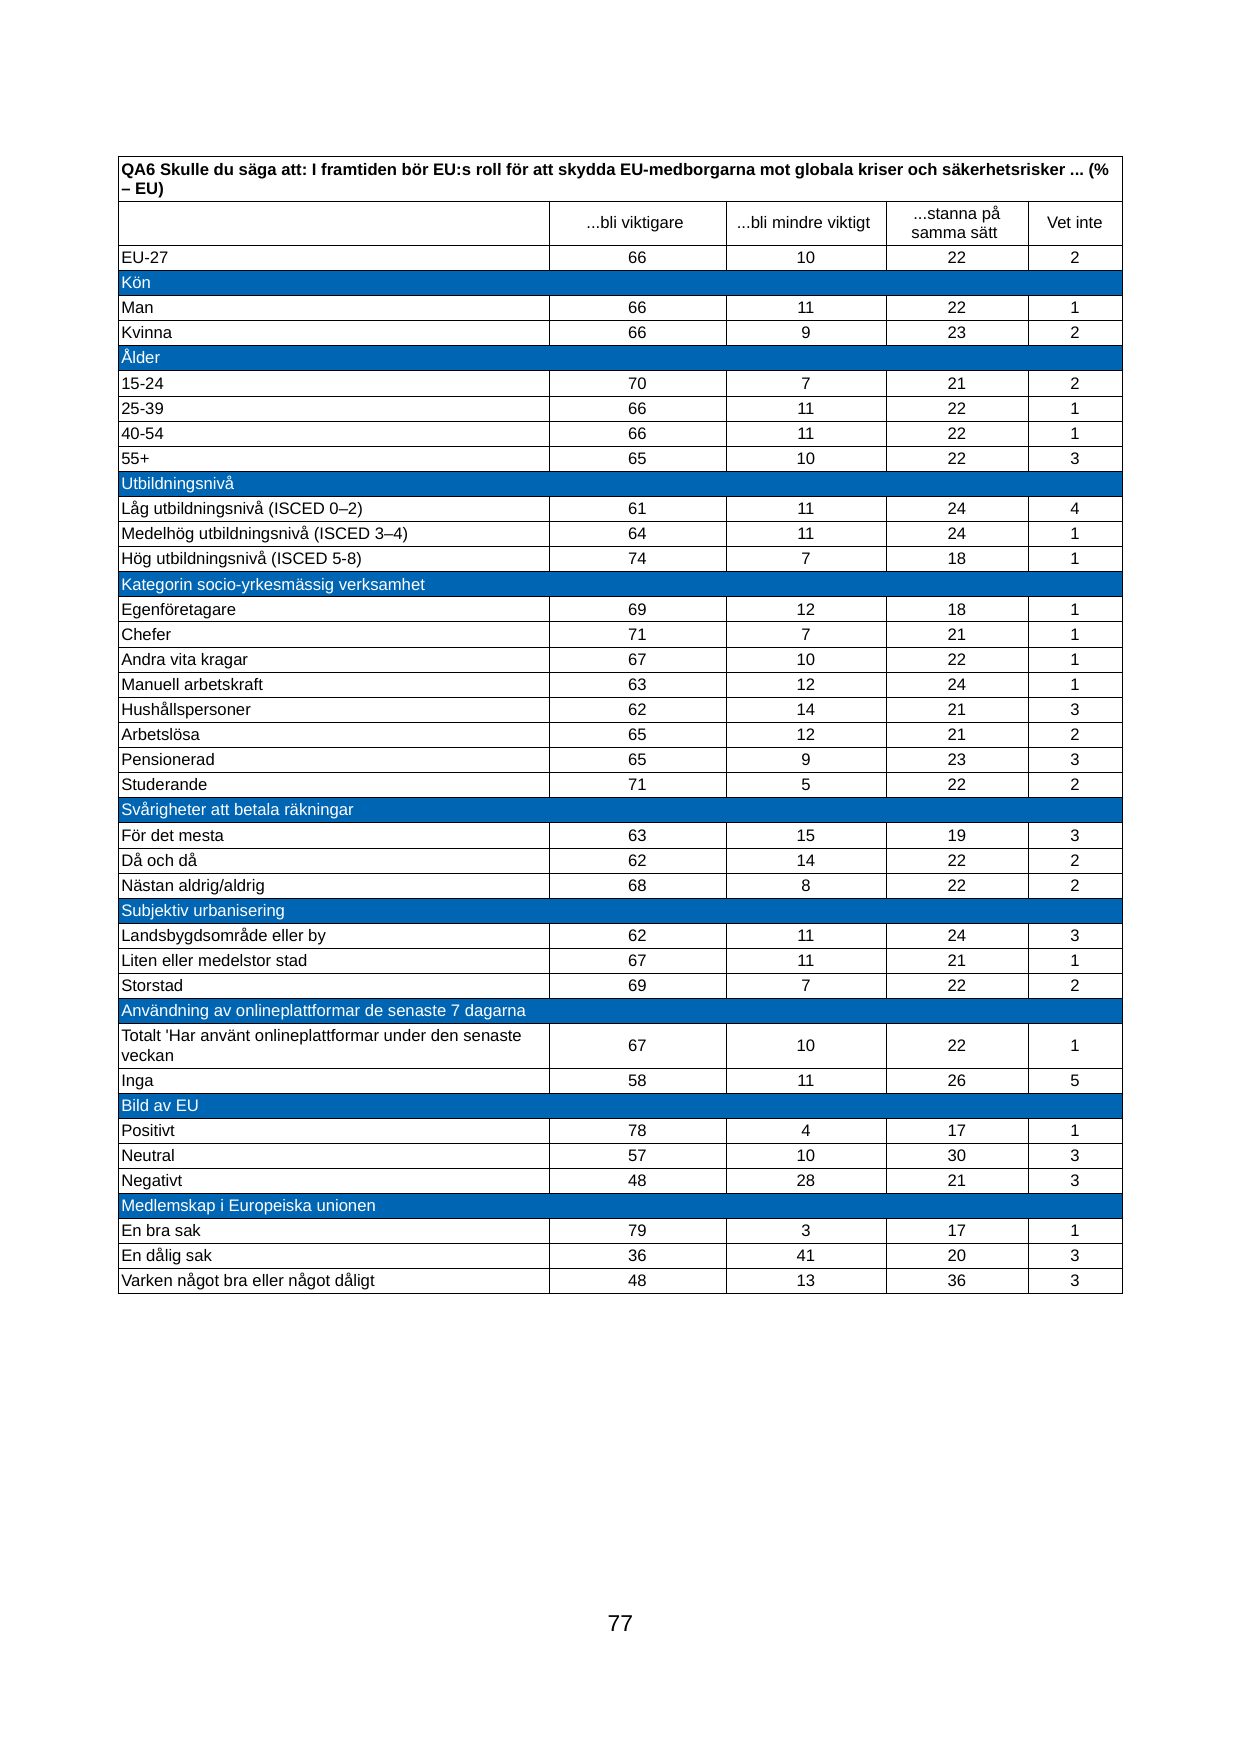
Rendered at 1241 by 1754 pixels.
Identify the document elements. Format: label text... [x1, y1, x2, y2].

table_cell 2 [1029, 874, 1122, 898]
table_cell 78 [550, 1119, 726, 1143]
table_cell 11 [727, 422, 886, 446]
table_cell En dålig sak [119, 1244, 549, 1268]
table_cell 22 [887, 648, 1028, 672]
table_cell 11 [727, 397, 886, 421]
table_cell 13 [727, 1269, 886, 1293]
table_cell Andra vita kragar [119, 648, 549, 672]
table_cell 11 [727, 497, 886, 521]
table_cell 71 [550, 773, 726, 797]
table_cell 36 [887, 1269, 1028, 1293]
table_cell 11 [727, 924, 886, 948]
table_cell 41 [727, 1244, 886, 1268]
table_cell 20 [887, 1244, 1028, 1268]
table_cell 2 [1029, 849, 1122, 872]
table_cell Utbildningsnivå [119, 472, 1122, 496]
table_cell Vet inte [1029, 202, 1122, 245]
table_cell EU-27 [119, 246, 549, 270]
table_cell 12 [727, 723, 886, 747]
table_cell 15 [727, 823, 886, 847]
table_cell 25-39 [119, 397, 549, 421]
table_cell 1 [1029, 622, 1122, 647]
table_cell 65 [550, 723, 726, 747]
table_cell 71 [550, 622, 726, 647]
table_cell 24 [887, 497, 1028, 521]
table_cell Manuell arbetskraft [119, 673, 549, 697]
table_cell ...bli mindre viktigt [727, 202, 886, 245]
table_cell 21 [887, 698, 1028, 722]
table_cell 67 [550, 648, 726, 672]
table_cell 3 [727, 1219, 886, 1243]
table_cell 36 [550, 1244, 726, 1268]
table_cell ...stanna på samma sätt [887, 202, 1028, 245]
table_cell 1 [1029, 1119, 1122, 1143]
table_cell 11 [727, 296, 886, 320]
table_cell 21 [887, 949, 1028, 973]
table_cell 17 [887, 1119, 1028, 1143]
table_cell Svårigheter att betala räkningar [119, 798, 1122, 822]
table_cell 22 [887, 397, 1028, 421]
table_cell 66 [550, 397, 726, 421]
table_cell 2 [1029, 246, 1122, 270]
table_cell 23 [887, 321, 1028, 345]
table_cell 22 [887, 422, 1028, 446]
table_cell 9 [727, 748, 886, 772]
table_cell 1 [1029, 296, 1122, 320]
table_cell 23 [887, 748, 1028, 772]
table_cell 28 [727, 1169, 886, 1193]
table_cell Bild av EU [119, 1094, 1122, 1118]
table_cell 3 [1029, 823, 1122, 847]
table_cell Medlemskap i Europeiska unionen [119, 1194, 1122, 1218]
table_cell Liten eller medelstor stad [119, 949, 549, 973]
table_cell 12 [727, 673, 886, 697]
table_cell Nästan aldrig/aldrig [119, 874, 549, 898]
table_cell 62 [550, 849, 726, 872]
table_cell Studerande [119, 773, 549, 797]
table_cell Landsbygdsområde eller by [119, 924, 549, 948]
table_cell 18 [887, 547, 1028, 571]
table_cell 3 [1029, 698, 1122, 722]
table_cell 55+ [119, 447, 549, 471]
table_cell 7 [727, 371, 886, 396]
table_cell 14 [727, 849, 886, 872]
table_cell 1 [1029, 547, 1122, 571]
table_cell Arbetslösa [119, 723, 549, 747]
table_cell 63 [550, 823, 726, 847]
table_cell Hög utbildningsnivå (ISCED 5-8) [119, 547, 549, 571]
table_cell 69 [550, 597, 726, 621]
table_cell 58 [550, 1069, 726, 1092]
table_cell 2 [1029, 773, 1122, 797]
table_cell 22 [887, 246, 1028, 270]
table_cell 7 [727, 547, 886, 571]
table_cell [119, 202, 549, 245]
table_cell 9 [727, 321, 886, 345]
table_cell 1 [1029, 673, 1122, 697]
table_cell 24 [887, 924, 1028, 948]
table_cell Egenföretagare [119, 597, 549, 621]
table_cell Hushållspersoner [119, 698, 549, 722]
table_cell 66 [550, 246, 726, 270]
table_cell 5 [1029, 1069, 1122, 1092]
table_cell Låg utbildningsnivå (ISCED 0–2) [119, 497, 549, 521]
table_cell 61 [550, 497, 726, 521]
table_cell 65 [550, 447, 726, 471]
table_cell 21 [887, 622, 1028, 647]
table_cell 22 [887, 874, 1028, 898]
table_cell 19 [887, 823, 1028, 847]
table_cell Kön [119, 271, 1122, 295]
table_cell Användning av onlineplattformar de senaste 7 dagarna [119, 999, 1122, 1023]
table_cell Då och då [119, 849, 549, 872]
table_cell 2 [1029, 974, 1122, 998]
table_cell Varken något bra eller något dåligt [119, 1269, 549, 1293]
table_cell 48 [550, 1169, 726, 1193]
table_cell 14 [727, 698, 886, 722]
table_cell 3 [1029, 1169, 1122, 1193]
table_cell Storstad [119, 974, 549, 998]
table_cell Subjektiv urbanisering [119, 899, 1122, 923]
table_cell 66 [550, 321, 726, 345]
table_cell 22 [887, 849, 1028, 872]
table_cell 17 [887, 1219, 1028, 1243]
table_cell 67 [550, 1024, 726, 1067]
table_cell 1 [1029, 422, 1122, 446]
table_cell 4 [727, 1119, 886, 1143]
table_header QA6 Skulle du säga att: I framtiden bör EU:s roll för att skydda EU-medborgarna mot globala kriser och säkerhetsrisker ... (% – EU) [119, 157, 1122, 201]
table_cell 2 [1029, 371, 1122, 396]
table_cell 21 [887, 371, 1028, 396]
table_cell 22 [887, 1024, 1028, 1067]
table_cell 10 [727, 447, 886, 471]
table_cell En bra sak [119, 1219, 549, 1243]
table_cell 64 [550, 522, 726, 546]
table_cell Chefer [119, 622, 549, 647]
table_cell 21 [887, 1169, 1028, 1193]
table_cell 57 [550, 1144, 726, 1168]
table_cell 24 [887, 522, 1028, 546]
table_cell 10 [727, 1144, 886, 1168]
table_cell 3 [1029, 1269, 1122, 1293]
table_cell 10 [727, 648, 886, 672]
table_cell 10 [727, 246, 886, 270]
table_cell 1 [1029, 597, 1122, 621]
table_cell 3 [1029, 447, 1122, 471]
table_cell 18 [887, 597, 1028, 621]
table_cell 48 [550, 1269, 726, 1293]
table_cell 11 [727, 1069, 886, 1092]
table_cell 11 [727, 522, 886, 546]
table_cell 1 [1029, 648, 1122, 672]
table_cell 62 [550, 924, 726, 948]
table_cell 12 [727, 597, 886, 621]
table_cell Medelhög utbildningsnivå (ISCED 3–4) [119, 522, 549, 546]
table_cell 4 [1029, 497, 1122, 521]
table_cell 3 [1029, 748, 1122, 772]
table_cell 1 [1029, 949, 1122, 973]
table_cell 22 [887, 447, 1028, 471]
table_cell 7 [727, 622, 886, 647]
table_cell 1 [1029, 1219, 1122, 1243]
table_cell 3 [1029, 1244, 1122, 1268]
table_cell 66 [550, 422, 726, 446]
table_cell 26 [887, 1069, 1028, 1092]
table_cell ...bli viktigare [550, 202, 726, 245]
table_cell 11 [727, 949, 886, 973]
table_cell 22 [887, 974, 1028, 998]
table_cell 2 [1029, 723, 1122, 747]
table_cell För det mesta [119, 823, 549, 847]
table_cell Inga [119, 1069, 549, 1092]
table_cell 65 [550, 748, 726, 772]
table_cell Man [119, 296, 549, 320]
table_cell 62 [550, 698, 726, 722]
table_cell Totalt 'Har använt onlineplattformar under den senaste veckan [119, 1024, 549, 1067]
table_cell 67 [550, 949, 726, 973]
table_cell 3 [1029, 924, 1122, 948]
table_cell 1 [1029, 522, 1122, 546]
table_cell 8 [727, 874, 886, 898]
table_cell 2 [1029, 321, 1122, 345]
table_cell 15-24 [119, 371, 549, 396]
table_cell 21 [887, 723, 1028, 747]
table_cell 30 [887, 1144, 1028, 1168]
table_cell Positivt [119, 1119, 549, 1143]
table_cell 22 [887, 296, 1028, 320]
table_cell 70 [550, 371, 726, 396]
table_cell Pensionerad [119, 748, 549, 772]
table_cell Kategorin socio-yrkesmässig verksamhet [119, 572, 1122, 596]
table_cell Neutral [119, 1144, 549, 1168]
table_cell 1 [1029, 1024, 1122, 1067]
table_cell 22 [887, 773, 1028, 797]
table_cell 10 [727, 1024, 886, 1067]
table_cell 66 [550, 296, 726, 320]
table_cell Negativt [119, 1169, 549, 1193]
table_cell Kvinna [119, 321, 549, 345]
table_cell Ålder [119, 346, 1122, 370]
table_cell 24 [887, 673, 1028, 697]
table_cell 3 [1029, 1144, 1122, 1168]
table_cell 63 [550, 673, 726, 697]
table_cell 7 [727, 974, 886, 998]
table_cell 74 [550, 547, 726, 571]
table_cell 5 [727, 773, 886, 797]
table_cell 69 [550, 974, 726, 998]
table_cell 1 [1029, 397, 1122, 421]
table_cell 68 [550, 874, 726, 898]
table_cell 40-54 [119, 422, 549, 446]
table_cell 79 [550, 1219, 726, 1243]
